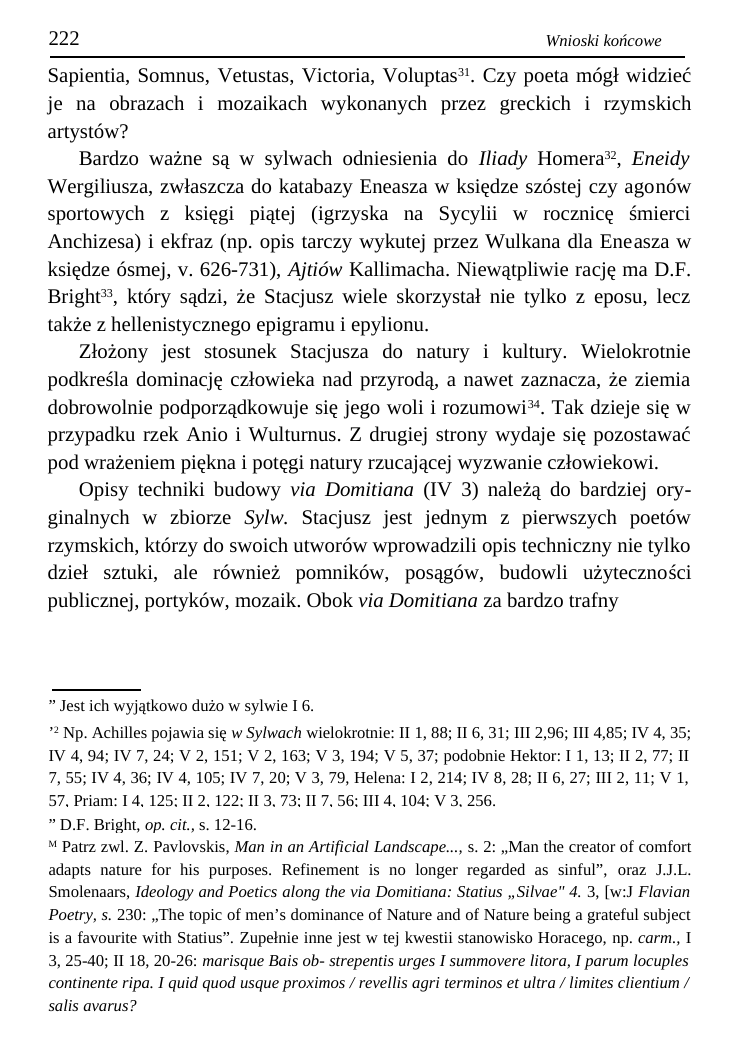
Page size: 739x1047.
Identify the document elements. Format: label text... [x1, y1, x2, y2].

text Wnioski końcowe [545, 30, 688, 49]
text Bardzo ważne są w sylwach odniesienia do Iliady Homera32, Eneidy Wergiliusza, zwłaszcza do katabazy Eneasza w księdze szóstej czy ago­nów sportowych z księgi piątej (igrzyska na Sycylii w rocznicę śmierci Anchizesa) i ekfraz (np. opis tarczy wykutej przez Wulkana dla Ene­asza w księdze ósmej, v. 626-731), Ajtiów Kallimacha. Niewątpliwie ra­cję ma D.F. Bright33, który sądzi, że Stacjusz wiele skorzystał nie tylko z eposu, lecz także z hellenistycznego epigramu i epylionu. [47, 146, 691, 336]
text 222 [48, 26, 86, 50]
text Opisy techniki budowy via Domitiana (IV 3) należą do bardziej ory­ginalnych w zbiorze Sylw. Stacjusz jest jednym z pierwszych poetów rzymskich, którzy do swoich utworów wprowadzili opis techniczny nie tylko dzieł sztuki, ale również pomników, posągów, budowli użyteczno­ści publicznej, portyków, mozaik. Obok via Domitiana za bardzo trafny [47, 477, 691, 612]
text M Patrz zwl. Z. Pavlovskis, Man in an Artificial Landscape..., s. 2: „Man the cre­ator of comfort adapts nature for his purposes. Refinement is no longer regarded as sinful”, oraz J.J.L. Smolenaars, Ideology and Poetics along the via Domitiana: Statius „Silvae" 4. 3, [w:J Flavian Poetry, s. 230: „The topic of men’s dominance of Nature and of Nature being a grateful subject is a favourite with Statius”. Zupełnie inne jest w tej kwestii stanowisko Horacego, np. carm., I 3, 25-40; II 18, 20-26: marisque Bais ob- strepentis urges I summovere litora, I parum locuples continente ripa. I quid quod usque proximos / revellis agri terminos et ultra / limites clientium / salis avarus? [48, 837, 691, 1015]
text ” D.F. Bright, op. cit., s. 12-16. [48, 814, 691, 832]
text Złożony jest stosunek Stacjusza do natury i kultury. Wielokrotnie podkreśla dominację człowieka nad przyrodą, a nawet zaznacza, że ziemia dobrowolnie podporządkowuje się jego woli i rozumowi34. Tak dzieje się w przypadku rzek Anio i Wulturnus. Z drugiej strony wydaje się pozostawać pod wrażeniem piękna i potęgi natury rzucającej wy­zwanie człowiekowi. [47, 339, 691, 474]
text ’2 Np. Achilles pojawia się w Sylwach wielokrotnie: II 1, 88; II 6, 31; III 2,96; III 4,85; IV 4, 35; IV 4, 94; IV 7, 24; V 2, 151; V 2, 163; V 3, 194; V 5, 37; podobnie Hektor: I 1, 13; II 2, 77; II 7, 55; IV 4, 36; IV 4, 105; IV 7, 20; V 3, 79, Helena: I 2, 214; IV 8, 28; II 6, 27; III 2, 11; V 1, 57, Priam: I 4, 125; II 2, 122; II 3, 73; II 7, 56; III 4, 104; V 3, 256. [48, 723, 691, 807]
text ” Jest ich wyjątkowo dużo w sylwie I 6. [48, 695, 691, 714]
text Sapientia, Somnus, Vetustas, Victoria, Voluptas31. Czy poeta mógł wi­dzieć je na obrazach i mozaikach wykonanych przez greckich i rzym­skich artystów? [47, 63, 691, 143]
